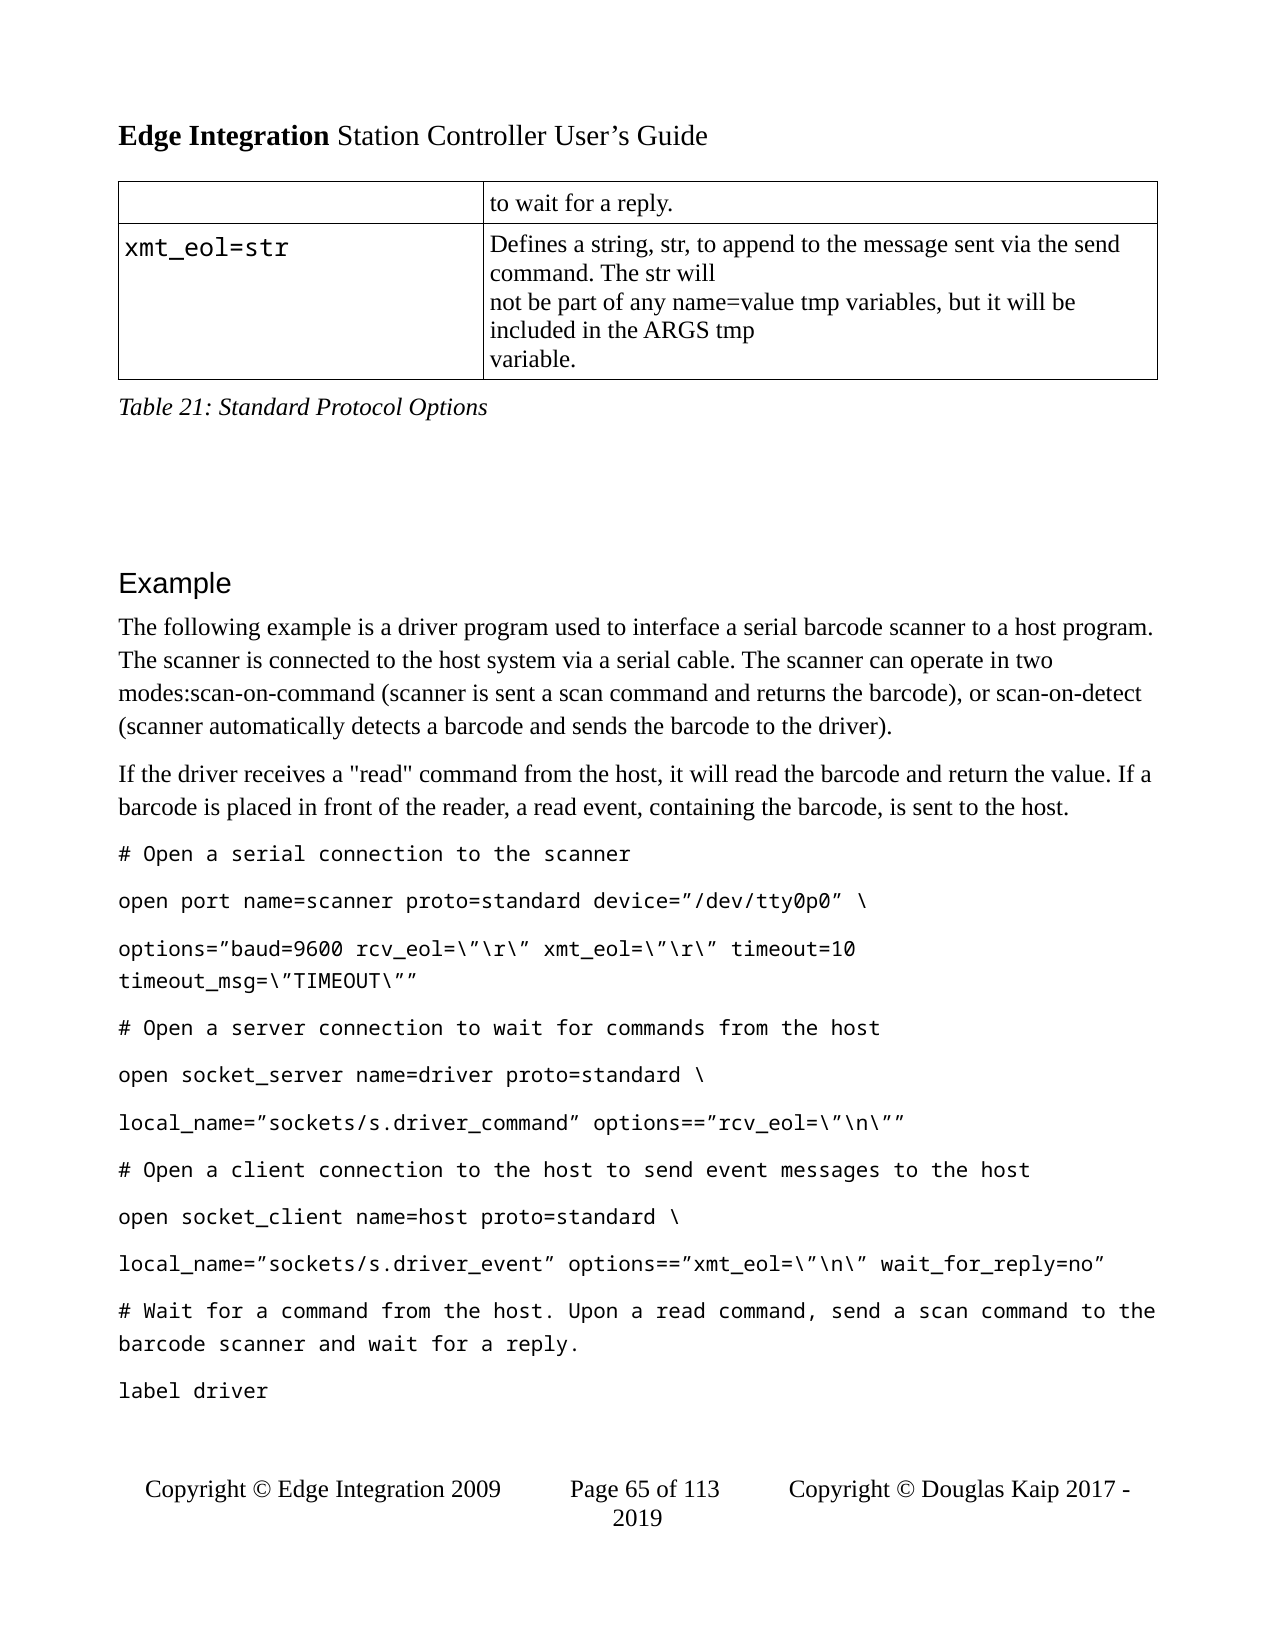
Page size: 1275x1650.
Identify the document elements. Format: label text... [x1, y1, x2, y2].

table_cell Defines a string, str, to append to the message sent via the send command. The str will not be part of any name=value tmp variables, but it will be included in the ARGS tmp variable. [484, 224, 1157, 379]
text # Open a serial connection to the scanner [118, 839, 1157, 868]
table_cell to wait for a reply. [484, 182, 1157, 222]
table_cell [119, 182, 483, 222]
text Table 21: Standard Protocol Options [118, 392, 1157, 421]
text label driver [118, 1376, 1157, 1405]
text # Wait for a command from the host. Upon a read command, send a scan command to the barcode scanner and wait for a reply. [118, 1297, 1157, 1358]
table_cell xmt_eol=str [119, 224, 483, 379]
text options=”baud=9600 rcv_eol=\”\r\” xmt_eol=\”\r\” timeout=10 timeout_msg=\”TIMEOUT\”” [118, 934, 1157, 995]
text open socket_server name=driver proto=standard \ [118, 1061, 1157, 1089]
text # Open a client connection to the host to send event messages to the host [118, 1155, 1157, 1183]
text open socket_client name=host proto=standard \ [118, 1202, 1157, 1231]
text local_name=”sockets/s.driver_command” options==”rcv_eol=\”\n\”” [118, 1108, 1157, 1136]
text # Open a server connection to wait for commands from the host [118, 1013, 1157, 1042]
subtitle Example [118, 566, 1157, 599]
text If the driver receives a "read" command from the host, it will read the barcode and return the value. If a barcode is placed in front of the reader, a read event, containing the barcode, is sent to the host. [118, 759, 1157, 820]
text open port name=scanner proto=standard device=”/dev/tty0p0” \ [118, 886, 1157, 915]
text local_name=”sockets/s.driver_event” options==”xmt_eol=\”\n\” wait_for_reply=no” [118, 1249, 1157, 1278]
text The following example is a driver program used to interface a serial barcode scanner to a host program. The scanner is connected to the host system via a serial cable. The scanner can operate in two modes:scan-on-command (scanner is sent a scan command and returns the barcode), or scan-on-detect (scanner automatically detects a barcode and sends the barcode to the driver). [118, 612, 1157, 740]
